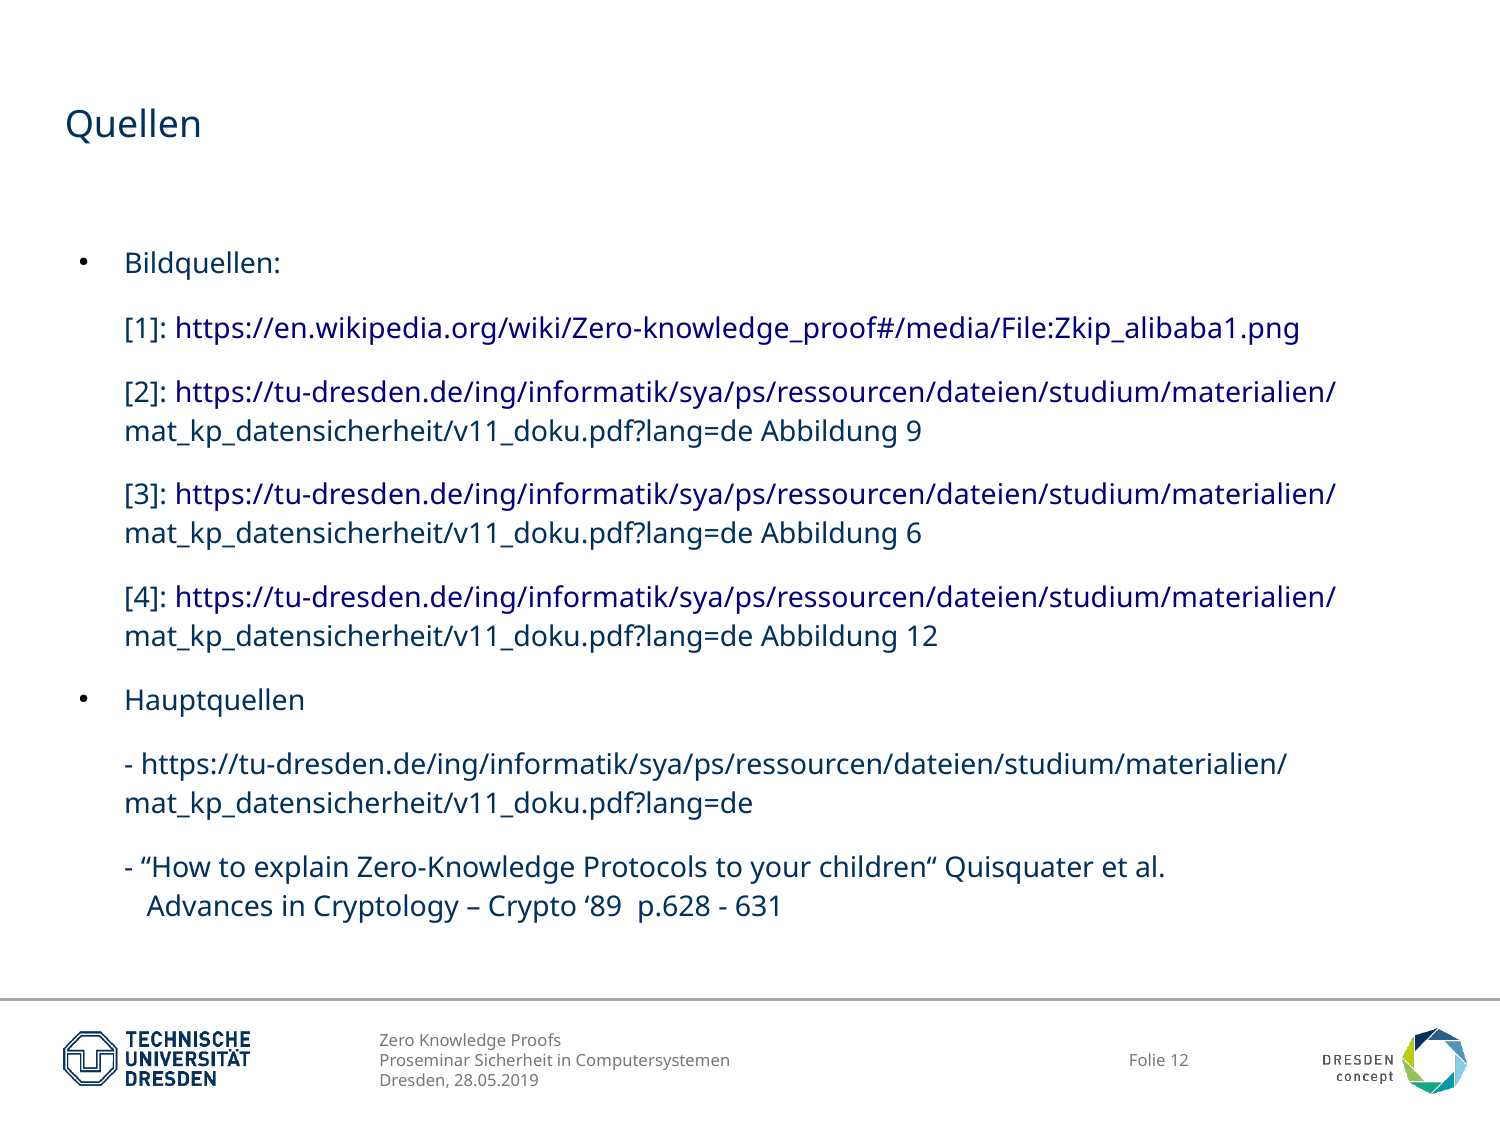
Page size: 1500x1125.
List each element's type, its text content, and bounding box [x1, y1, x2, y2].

picture [63, 1031, 250, 1086]
picture [1323, 1028, 1467, 1094]
title Quellen [64, 56, 1437, 190]
list Bildquellen: [1]: https://en.wikipedia.org/wiki/Zero-knowledge_proof#/media/File:Zkip_alibaba1.png [2]: https://tu-dresden.de/ing/informatik/sya/ps/ressourcen/dateien/studium/materialien/ mat_kp_datensicherheit/v11_doku.pdf?lang=de Abbildung 9 [3]: https://tu-dresden.de/ing/informatik/sya/ps/ressourcen/dateien/studium/materialien/ mat_kp_datensicherheit/v11_doku.pdf?lang=de Abbildung 6 [4]: https://tu-dresden.de/ing/informatik/sya/ps/ressourcen/dateien/studium/materialien/ mat_kp_datensicherheit/v11_doku.pdf?lang=de Abbildung 12 Hauptquellen - https://tu-dresden.de/ing/informatik/sya/ps/ressourcen/dateien/studium/materialien/mat_kp_datensicherheit/v11_doku.pdf?lang=de - “How to explain Zero-Knowledge Protocols to your children“ Quisquater et al. Advances in Cryptology – Crypto ‘89 p.628 - 631 [63, 243, 1437, 941]
